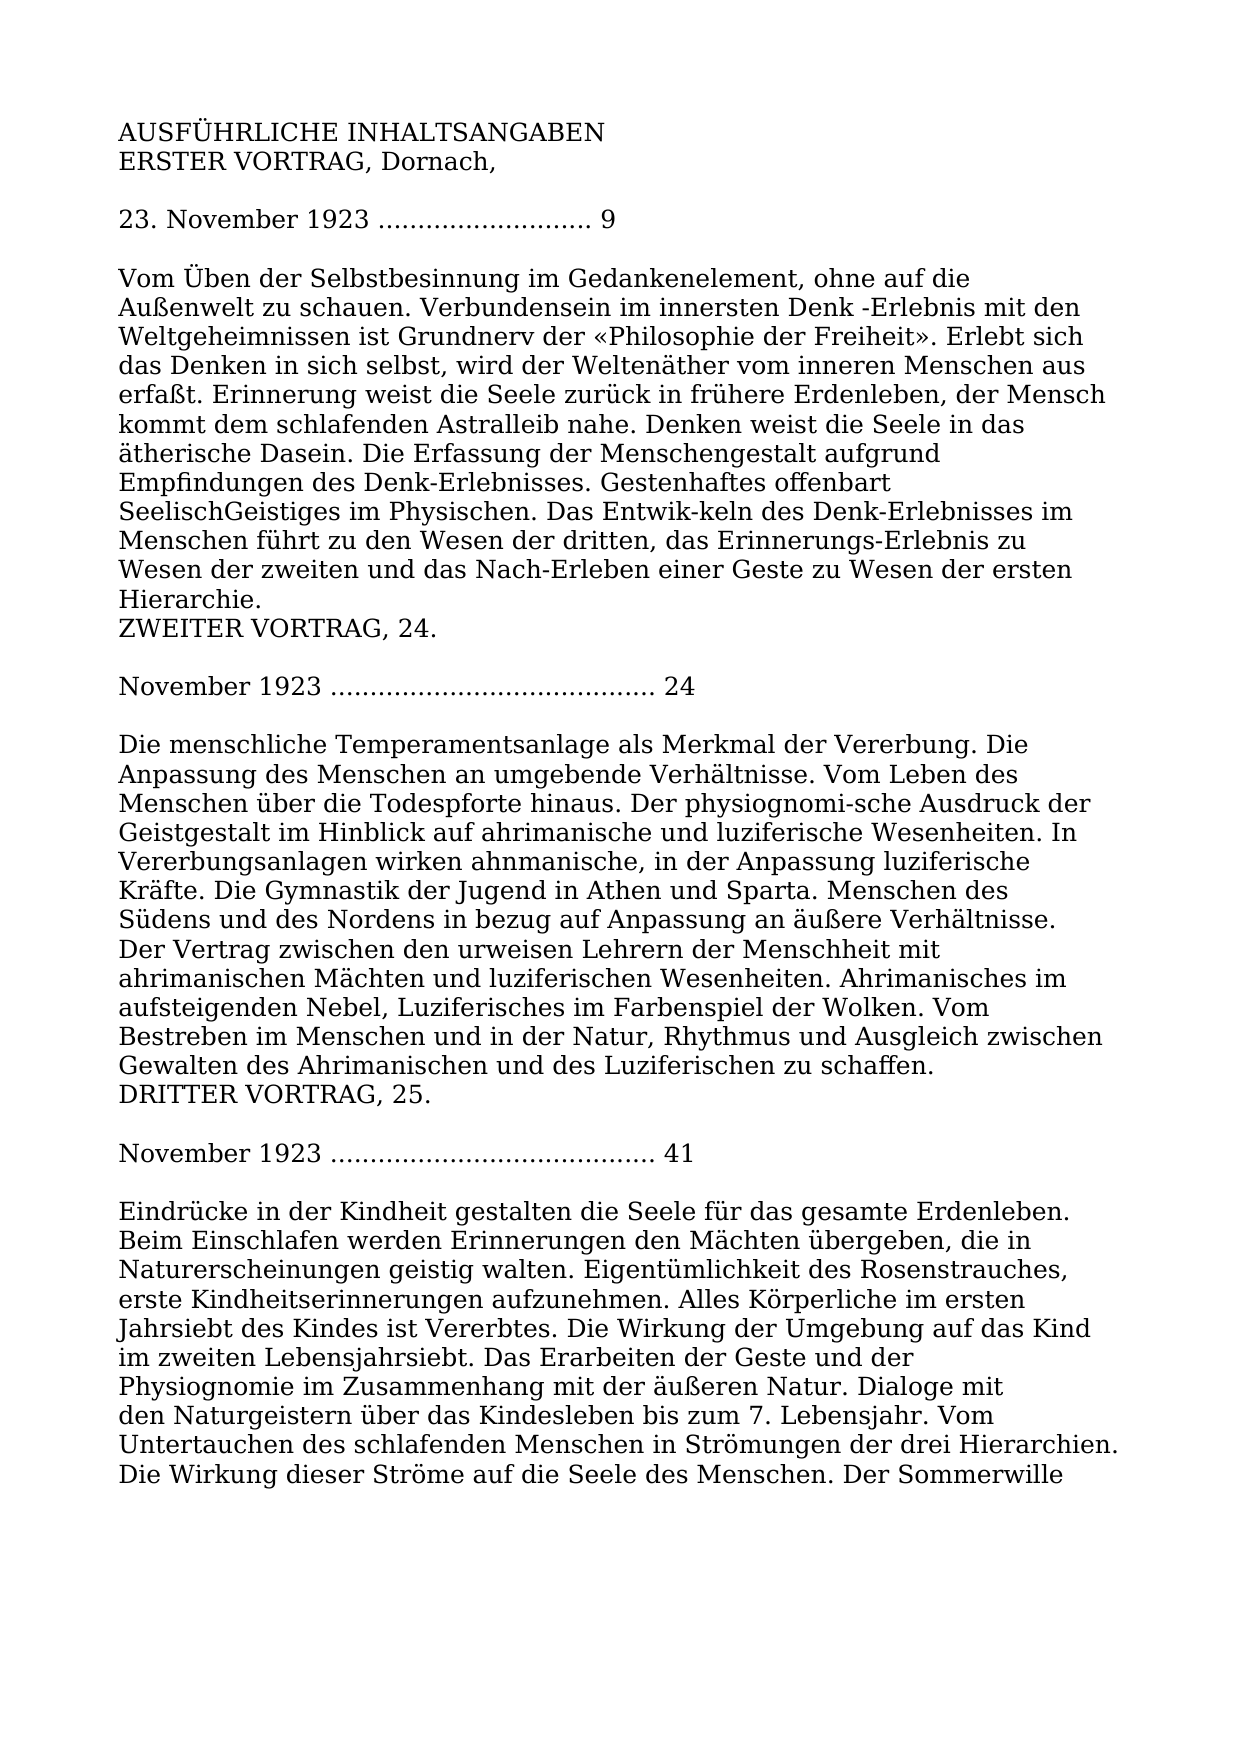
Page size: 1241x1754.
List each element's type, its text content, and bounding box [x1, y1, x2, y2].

text das Denken in sich selbst, wird der Weltenäther vom inneren Menschen aus [118, 351, 1122, 381]
text erfaßt. Erinnerung weist die Seele zurück in frühere Erdenleben, der Mensch [118, 381, 1122, 410]
text Anpassung des Menschen an umgebende Verhältnisse. Vom Leben des [118, 760, 1122, 789]
text Beim Einschlafen werden Erinnerungen den Mächten übergeben, die in [118, 1226, 1122, 1256]
text aufsteigenden Nebel, Luziferisches im Farbenspiel der Wolken. Vom [118, 993, 1122, 1022]
text Eindrücke in der Kindheit gestalten die Seele für das gesamte Erdenleben. [118, 1197, 1122, 1226]
text Naturerscheinungen geistig walten. Eigentümlichkeit des Rosenstrauches, [118, 1256, 1122, 1285]
text kommt dem schlafenden Astralleib nahe. Denken weist die Seele in das [118, 410, 1122, 439]
text Physiognomie im Zusammenhang mit der äußeren Natur. Dialoge mit [118, 1372, 1122, 1401]
text Hierarchie. [118, 585, 1122, 614]
text den Naturgeistern über das Kindesleben bis zum 7. Lebensjahr. Vom [118, 1401, 1122, 1431]
text Gewalten des Ahrimanischen und des Luziferischen zu schaffen. [118, 1051, 1122, 1081]
text erste Kindheitserinnerungen aufzunehmen. Alles Körperliche im ersten [118, 1285, 1122, 1314]
text Bestreben im Menschen und in der Natur, Rhythmus und Ausgleich zwischen [118, 1022, 1122, 1051]
text Geistgestalt im Hinblick auf ahrimanische und luziferische Wesenheiten. In [118, 818, 1122, 847]
text November 1923 ......................................... 41 [118, 1139, 1122, 1168]
text ERSTER VORTRAG, Dornach, [118, 147, 1122, 176]
text im zweiten Lebensjahrsiebt. Das Erarbeiten der Geste und der [118, 1343, 1122, 1372]
text Vererbungsanlagen wirken ahnmanische, in der Anpassung luziferische [118, 847, 1122, 876]
text Wesen der zweiten und das Nach-Erleben einer Geste zu Wesen der ersten [118, 556, 1122, 585]
text Jahrsiebt des Kindes ist Vererbtes. Die Wirkung der Umgebung auf das Kind [118, 1314, 1122, 1343]
text ätherische Dasein. Die Erfassung der Menschengestalt aufgrund [118, 439, 1122, 468]
text Kräfte. Die Gymnastik der Jugend in Athen und Sparta. Menschen des [118, 876, 1122, 906]
text AUSFÜHRLICHE INHALTSANGABEN [118, 118, 1122, 147]
text Menschen über die Todespforte hinaus. Der physiognomi-sche Ausdruck der [118, 789, 1122, 818]
text DRITTER VORTRAG, 25. [118, 1081, 1122, 1110]
text Der Vertrag zwischen den urweisen Lehrern der Menschheit mit [118, 935, 1122, 964]
text Empfindungen des Denk-Erlebnisses. Gestenhaftes offenbart SeelischGeistiges im Physischen. Das Entwik-keln des Denk-Erlebnisses im [118, 468, 1122, 526]
text Menschen führt zu den Wesen der dritten, das Erinnerungs-Erlebnis zu [118, 526, 1122, 556]
text November 1923 ......................................... 24 [118, 672, 1122, 701]
text Untertauchen des schlafenden Menschen in Strömungen der drei Hierarchien. [118, 1431, 1122, 1460]
text Die Wirkung dieser Ströme auf die Seele des Menschen. Der Sommerwille [118, 1460, 1122, 1489]
text Die menschliche Temperamentsanlage als Merkmal der Vererbung. Die [118, 731, 1122, 760]
text Außenwelt zu schauen. Verbundensein im innersten Denk -Erlebnis mit den [118, 293, 1122, 322]
text Südens und des Nordens in bezug auf Anpassung an äußere Verhältnisse. [118, 906, 1122, 935]
text ahrimanischen Mächten und luziferischen Wesenheiten. Ahrimanisches im [118, 964, 1122, 993]
text Vom Üben der Selbstbesinnung im Gedankenelement, ohne auf die [118, 264, 1122, 293]
text 23. November 1923 ........................... 9 [118, 206, 1122, 235]
text Weltgeheimnissen ist Grundnerv der «Philosophie der Freiheit». Erlebt sich [118, 322, 1122, 351]
text ZWEITER VORTRAG, 24. [118, 614, 1122, 643]
